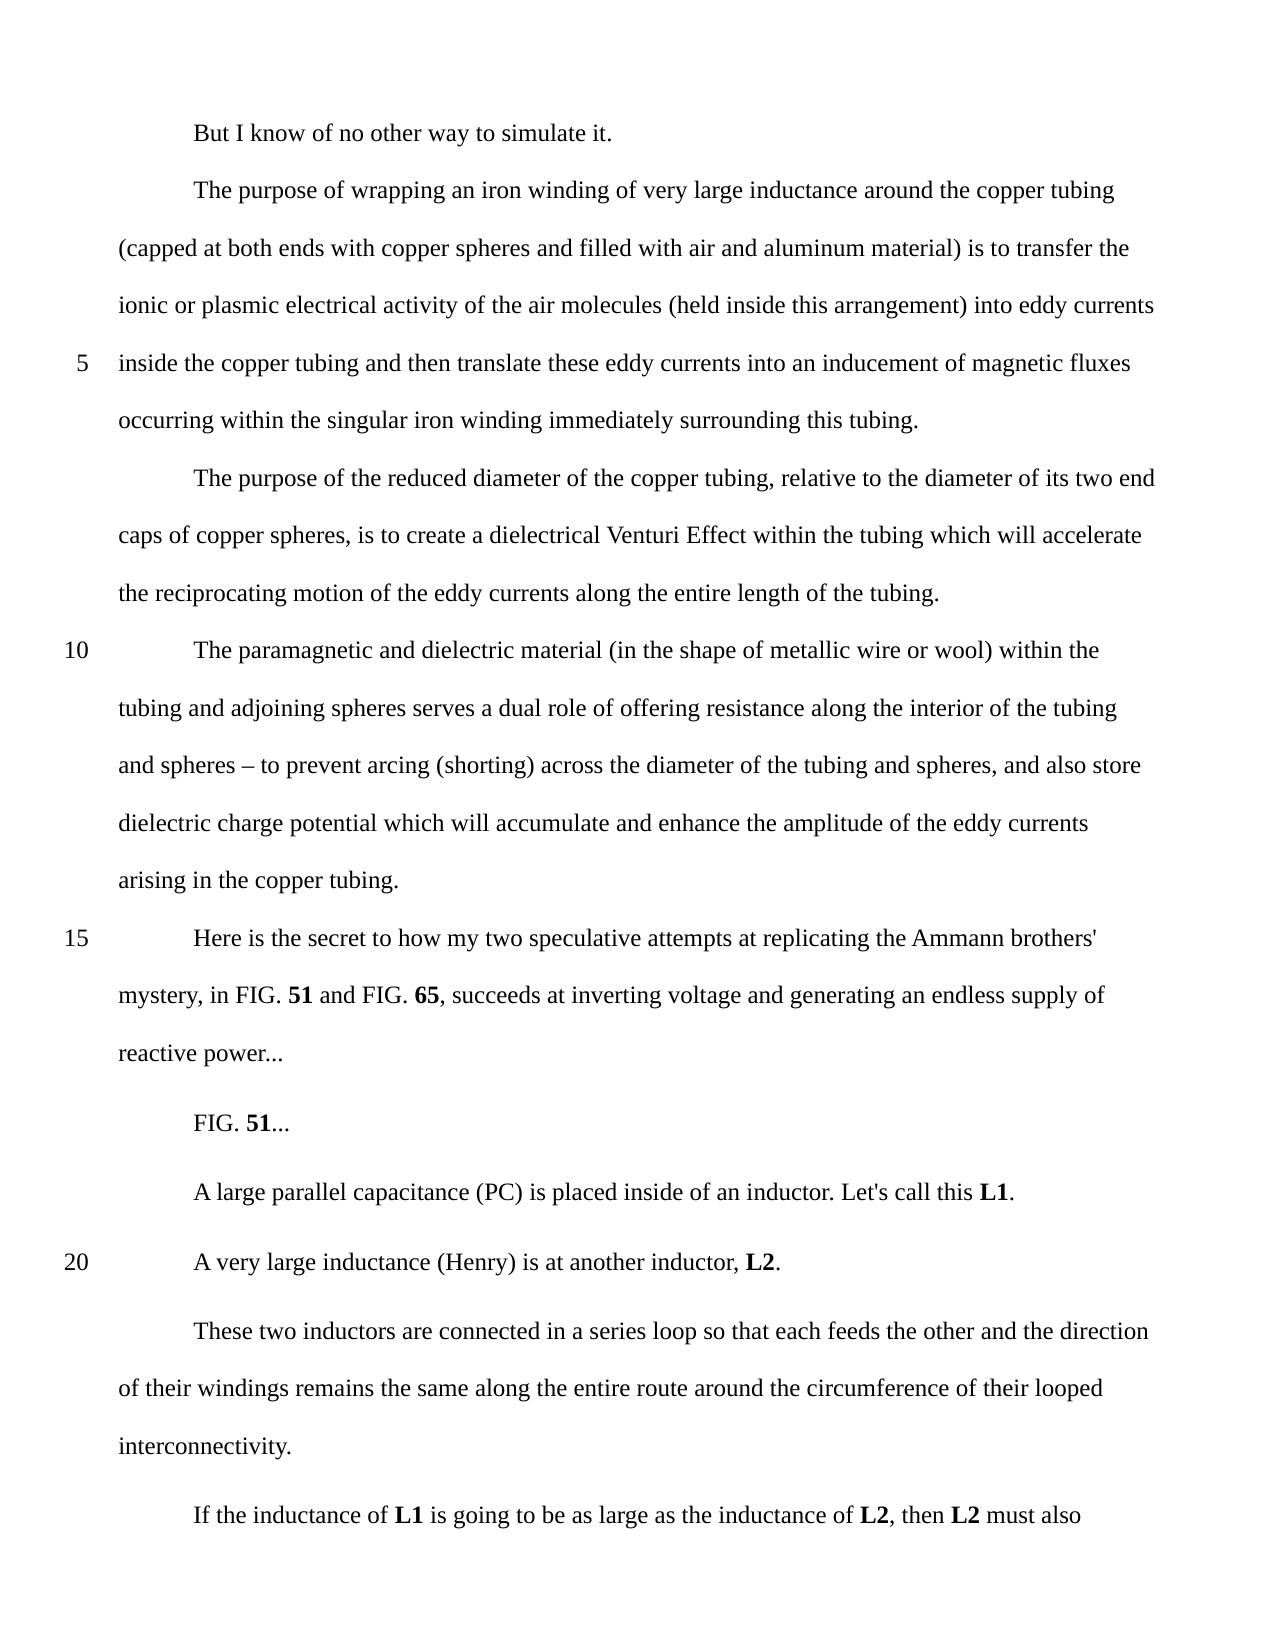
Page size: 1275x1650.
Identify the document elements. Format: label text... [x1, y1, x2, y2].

text These two inductors are connected in a series loop so that each feeds the other and the direction of their windings remains the same along the entire route around the circumference of their looped interconnectivity. [118, 1316, 1157, 1460]
text The purpose of the reduced diameter of the copper tubing, relative to the diameter of its two end caps of copper spheres, is to create a dielectrical Venturi Effect within the tubing which will accelerate the reciprocating motion of the eddy currents along the entire length of the tubing. [118, 463, 1157, 607]
text If the inductance of L1 is going to be as large as the inductance of L2, then L2 must also [118, 1501, 1157, 1529]
text A large parallel capacitance (PC) is placed inside of an inductor. Let's call this L1. [118, 1177, 1157, 1206]
text The paramagnetic and dielectric material (in the shape of metallic wire or wool) within the tubing and adjoining spheres serves a dual role of offering resistance along the interior of the tubing and spheres – to prevent arcing (shorting) across the diameter of the tubing and spheres, and also store dielectric charge potential which will accumulate and enhance the amplitude of the eddy currents arising in the copper tubing. [118, 636, 1157, 894]
text FIG. 51... [118, 1108, 1157, 1136]
text A very large inductance (Henry) is at another inductor, L2. [118, 1247, 1157, 1275]
text But I know of no other way to simulate it. [118, 118, 1157, 147]
text The purpose of wrapping an iron winding of very large inductance around the copper tubing (capped at both ends with copper spheres and filled with air and aluminum material) is to transfer the ionic or plasmic electrical activity of the air molecules (held inside this arrangement) into eddy currents inside the copper tubing and then translate these eddy currents into an inducement of magnetic fluxes occurring within the singular iron winding immediately surrounding this tubing. [118, 176, 1157, 434]
text Here is the secret to how my two speculative attempts at replicating the Ammann brothers' mystery, in FIG. 51 and FIG. 65, succeeds at inverting voltage and generating an endless supply of reactive power... [118, 923, 1157, 1067]
